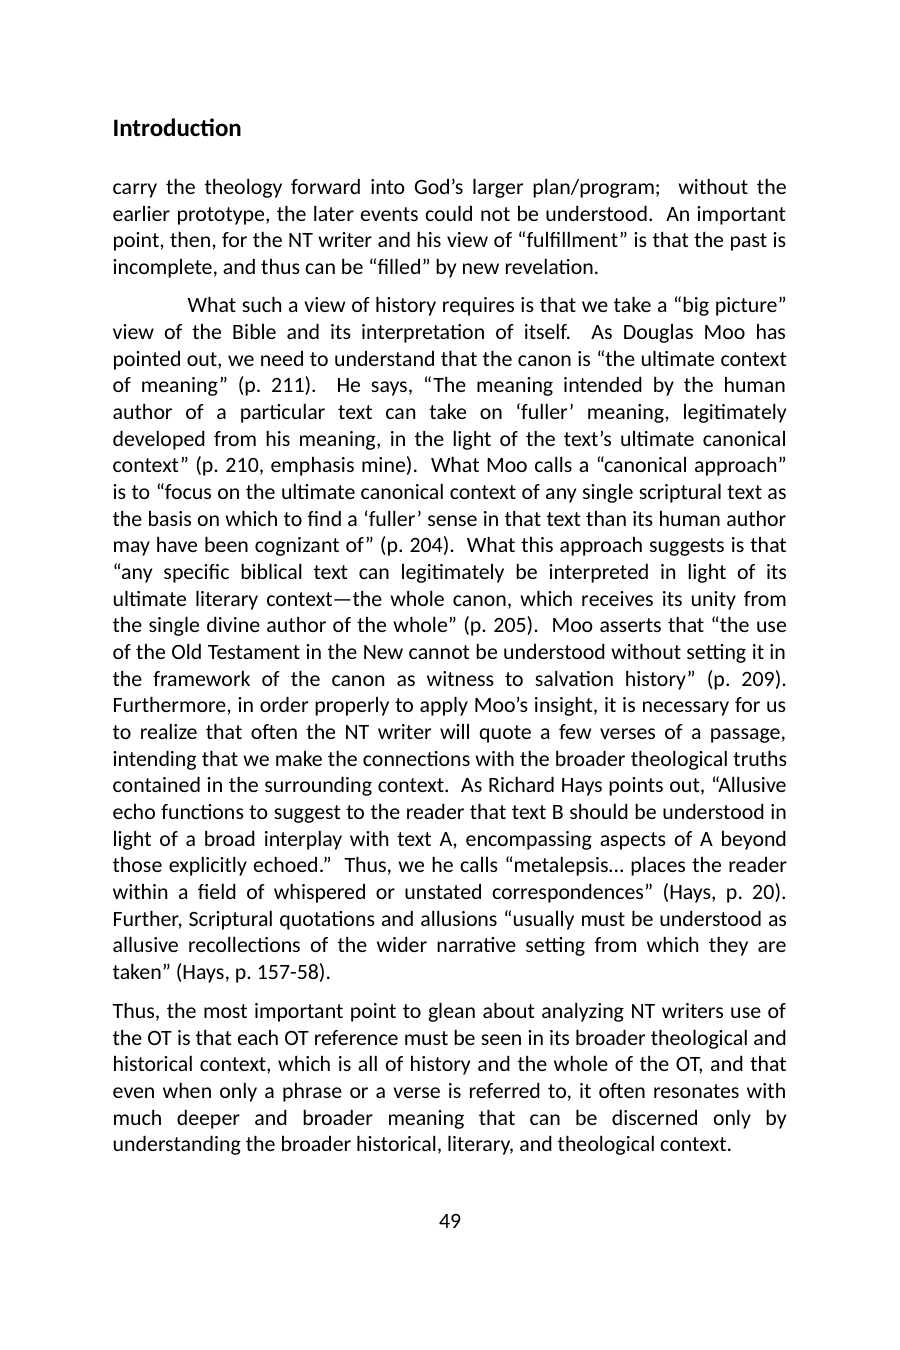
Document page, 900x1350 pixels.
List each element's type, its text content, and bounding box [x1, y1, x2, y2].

text What such a view of history requires is that we take a “big picture” view of the Bible and its interpretation of itself. As Douglas Moo has pointed out, we need to understand that the canon is “the ultimate context of meaning” (p. 211). He says, “The meaning intended by the human author of a particular text can take on ‘fuller’ meaning, legitimately developed from his meaning, in the light of the text’s ultimate canonical context” (p. 210, emphasis mine). What Moo calls a “canonical approach” is to “focus on the ultimate canonical context of any single scriptural text as the basis on which to find a ‘fuller’ sense in that text than its human author may have been cognizant of” (p. 204). What this approach suggests is that “any specific biblical text can legitimately be interpreted in light of its ultimate literary context—the whole canon, which receives its unity from the single divine author of the whole” (p. 205). Moo asserts that “the use of the Old Testament in the New cannot be understood without setting it in the framework of the canon as witness to salvation history” (p. 209). Furthermore, in order properly to apply Moo’s insight, it is necessary for us to realize that often the NT writer will quote a few verses of a passage, intending that we make the connections with the broader theological truths contained in the surrounding context. As Richard Hays points out, “Allusive echo functions to suggest to the reader that text B should be understood in light of a broad interplay with text A, encompassing aspects of A beyond those explicitly echoed.” Thus, we he calls “metalepsis… places the reader within a field of whispered or unstated correspondences” (Hays, p. 20). Further, Scriptural quotations and allusions “usually must be understood as allusive recollections of the wider narrative setting from which they are taken” (Hays, p. 157-58). [112, 292, 787, 985]
text Thus, the most important point to glean about analyzing NT writers use of the OT is that each OT reference must be seen in its broader theological and historical context, which is all of history and the whole of the OT, and that even when only a phrase or a verse is referred to, it often resonates with much deeper and broader meaning that can be discerned only by understanding the broader historical, literary, and theological context. [112, 997, 787, 1157]
text carry the theology forward into God’s larger plan/program; without the earlier prototype, the later events could not be understood. An important point, then, for the NT writer and his view of “fulfillment” is that the past is incomplete, and thus can be “filled” by new revelation. [112, 173, 787, 280]
